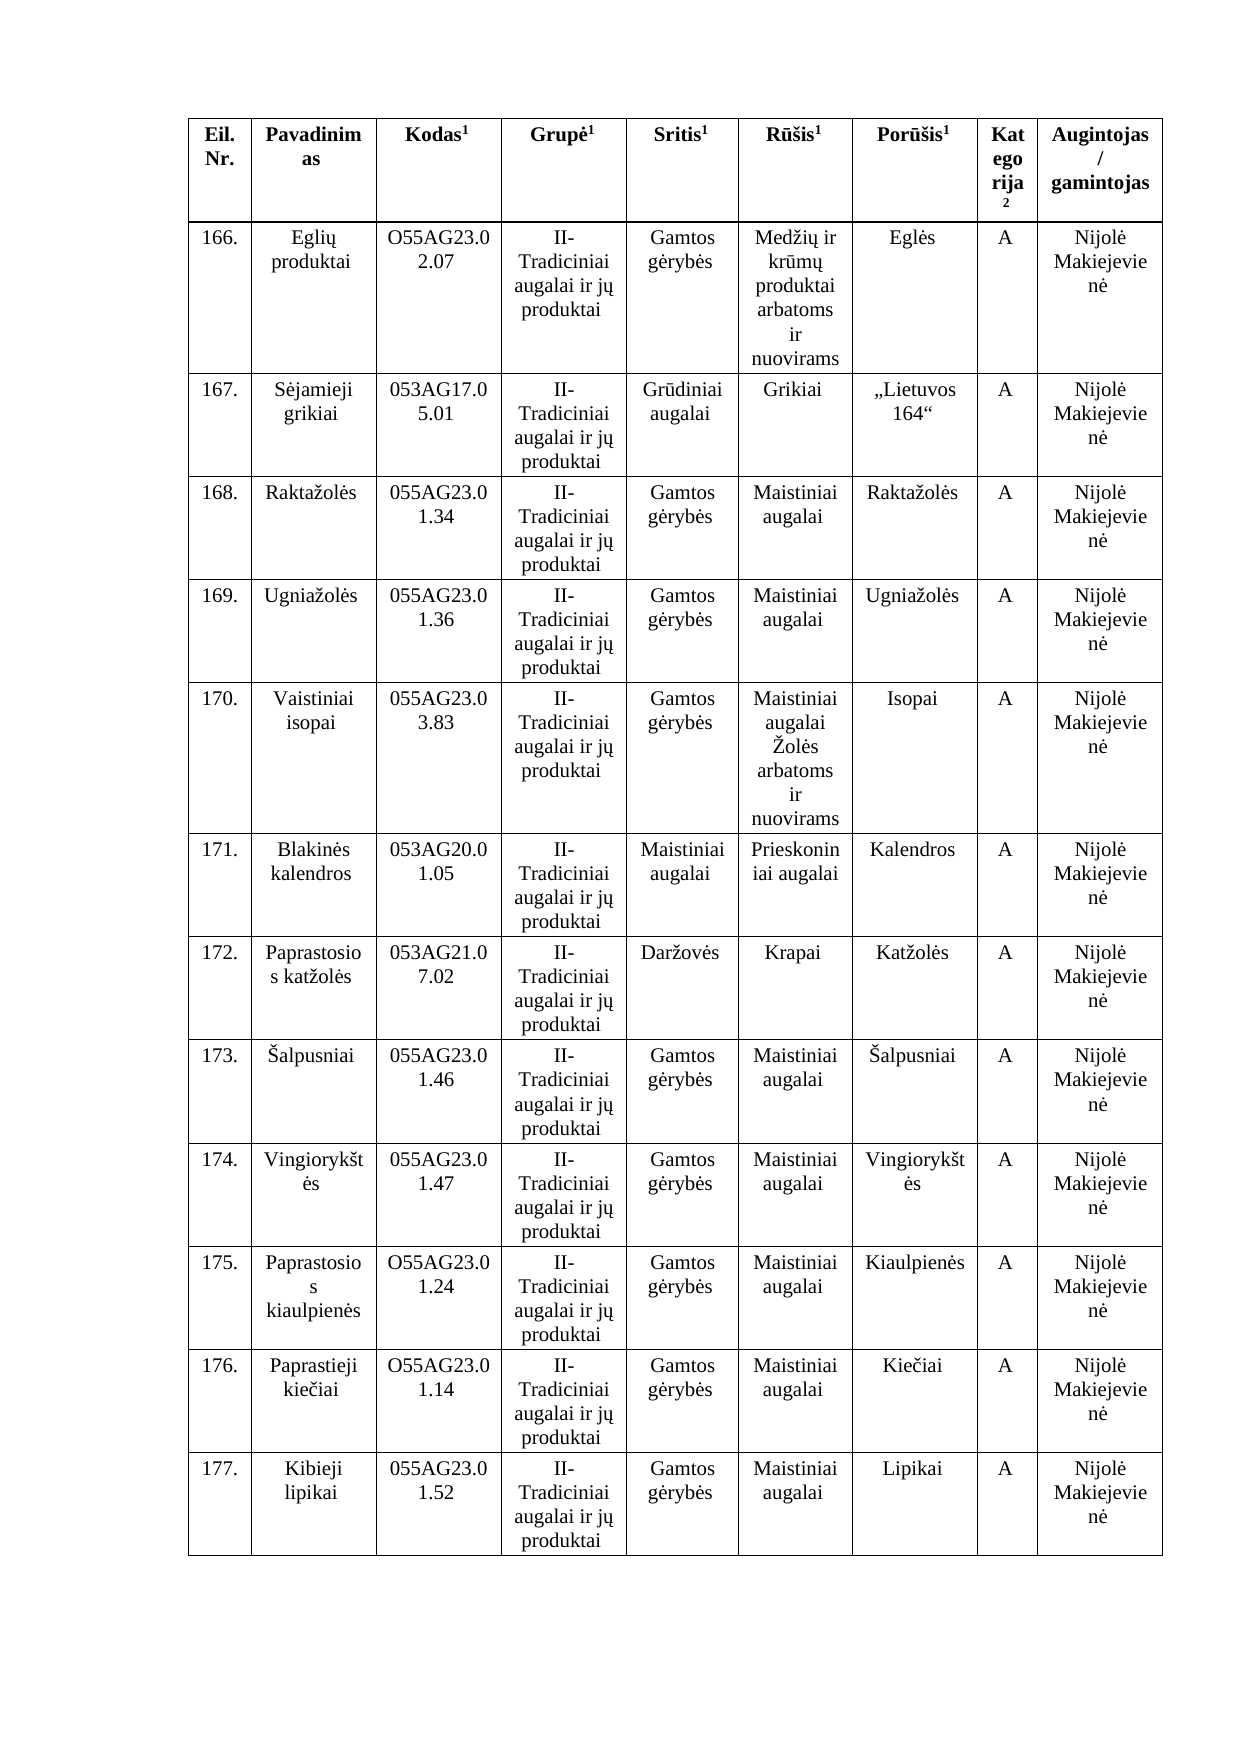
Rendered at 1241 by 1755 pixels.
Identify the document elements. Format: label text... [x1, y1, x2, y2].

table_cell 170. [189, 683, 251, 833]
table_cell A [978, 834, 1037, 936]
table_header Eil. Nr. [189, 119, 251, 221]
table_cell Paprastieji kiečiai [252, 1350, 376, 1452]
table_cell 055AG23.03.83 [377, 683, 501, 833]
table_cell Nijolė Makiejevienė [1038, 1453, 1162, 1555]
table_cell II-Tradiciniai augalai ir jų produktai [502, 223, 626, 372]
table_cell Grikiai [739, 374, 852, 476]
table_cell Eglių produktai [252, 223, 376, 372]
table_cell Nijolė Makiejevienė [1038, 834, 1162, 936]
table_cell A [978, 1040, 1037, 1142]
table_cell Nijolė Makiejevienė [1038, 683, 1162, 833]
table_cell 171. [189, 834, 251, 936]
table_cell II-Tradiciniai augalai ir jų produktai [502, 1040, 626, 1142]
table_cell Lipikai [853, 1453, 977, 1555]
table_cell 173. [189, 1040, 251, 1142]
table_cell A [978, 937, 1037, 1039]
table_cell Nijolė Makiejevienė [1038, 580, 1162, 682]
table_cell O55AG23.01.24 [377, 1247, 501, 1349]
table_cell Medžių ir krūmų produktai arbatoms ir nuovirams [739, 223, 852, 372]
table_cell 053AG20.01.05 [377, 834, 501, 936]
table_cell A [978, 477, 1037, 579]
table_cell Nijolė Makiejevienė [1038, 477, 1162, 579]
table_cell Kibieji lipikai [252, 1453, 376, 1555]
table_cell II-Tradiciniai augalai ir jų produktai [502, 580, 626, 682]
table_cell A [978, 374, 1037, 476]
table_cell II-Tradiciniai augalai ir jų produktai [502, 1144, 626, 1246]
table_cell Maistiniai augalai [739, 1040, 852, 1142]
table_cell Ugniažolės [252, 580, 376, 682]
table_cell Nijolė Makiejevienė [1038, 1040, 1162, 1142]
table_cell Prieskoniniai augalai [739, 834, 852, 936]
table_cell 167. [189, 374, 251, 476]
table_cell II-Tradiciniai augalai ir jų produktai [502, 683, 626, 833]
table_cell Nijolė Makiejevienė [1038, 937, 1162, 1039]
table_cell 053AG17.05.01 [377, 374, 501, 476]
table_header Pavadinimas [252, 119, 376, 221]
table_cell Sėjamieji grikiai [252, 374, 376, 476]
table_cell 055AG23.01.34 [377, 477, 501, 579]
table_cell 055AG23.01.47 [377, 1144, 501, 1246]
table_cell Krapai [739, 937, 852, 1039]
table_cell Vingiorykštės [853, 1144, 977, 1246]
table_cell O55AG23.02.07 [377, 223, 501, 372]
table_cell 175. [189, 1247, 251, 1349]
table_cell Daržovės [627, 937, 738, 1039]
table_cell Grūdiniai augalai [627, 374, 738, 476]
table_cell Raktažolės [252, 477, 376, 579]
table_cell Gamtos gėrybės [627, 683, 738, 833]
table_cell II-Tradiciniai augalai ir jų produktai [502, 1453, 626, 1555]
table_cell Nijolė Makiejevienė [1038, 223, 1162, 372]
table_cell A [978, 1350, 1037, 1452]
table_cell „Lietuvos 164“ [853, 374, 977, 476]
table_header Rūšis1 [739, 119, 852, 221]
table_cell 174. [189, 1144, 251, 1246]
table_cell II-Tradiciniai augalai ir jų produktai [502, 374, 626, 476]
table_cell Nijolė Makiejevienė [1038, 374, 1162, 476]
table_cell Maistiniai augalai [739, 1144, 852, 1246]
table_cell 166. [189, 223, 251, 372]
table_cell II-Tradiciniai augalai ir jų produktai [502, 1350, 626, 1452]
table_cell Gamtos gėrybės [627, 1144, 738, 1246]
table_cell 172. [189, 937, 251, 1039]
table_header Kodas1 [377, 119, 501, 221]
table_cell Blakinės kalendros [252, 834, 376, 936]
table_cell Šalpusniai [853, 1040, 977, 1142]
table_header Augintojas/ gamintojas [1038, 119, 1162, 221]
table_cell A [978, 683, 1037, 833]
table_cell 168. [189, 477, 251, 579]
table_cell Gamtos gėrybės [627, 580, 738, 682]
table_cell Kalendros [853, 834, 977, 936]
table_cell A [978, 1247, 1037, 1349]
table_header Porūšis1 [853, 119, 977, 221]
table_cell A [978, 1144, 1037, 1246]
table_cell Isopai [853, 683, 977, 833]
table_cell 169. [189, 580, 251, 682]
table_cell 055AG23.01.36 [377, 580, 501, 682]
table_cell Gamtos gėrybės [627, 1453, 738, 1555]
table_cell 053AG21.07.02 [377, 937, 501, 1039]
table_cell 055AG23.01.52 [377, 1453, 501, 1555]
table_cell A [978, 1453, 1037, 1555]
table_cell Maistiniai augalai [739, 1350, 852, 1452]
table_cell Ugniažolės [853, 580, 977, 682]
table_cell Vingiorykštės [252, 1144, 376, 1246]
table_cell Šalpusniai [252, 1040, 376, 1142]
table_cell II-Tradiciniai augalai ir jų produktai [502, 1247, 626, 1349]
table_cell II-Tradiciniai augalai ir jų produktai [502, 834, 626, 936]
table_cell Maistiniai augalai [739, 1247, 852, 1349]
table_cell Eglės [853, 223, 977, 372]
table_header Sritis1 [627, 119, 738, 221]
table_cell Maistiniai augalai [627, 834, 738, 936]
table_cell Katžolės [853, 937, 977, 1039]
table_cell A [978, 580, 1037, 682]
table_cell Gamtos gėrybės [627, 1350, 738, 1452]
table_cell Paprastosios katžolės [252, 937, 376, 1039]
table_cell Kiečiai [853, 1350, 977, 1452]
table_cell II-Tradiciniai augalai ir jų produktai [502, 477, 626, 579]
table_cell Nijolė Makiejevienė [1038, 1247, 1162, 1349]
table_cell Gamtos gėrybės [627, 1247, 738, 1349]
table_cell Maistiniai augalai Žolės arbatoms ir nuovirams [739, 683, 852, 833]
table_cell 177. [189, 1453, 251, 1555]
table_cell Maistiniai augalai [739, 580, 852, 682]
table_cell Gamtos gėrybės [627, 223, 738, 372]
table_cell Gamtos gėrybės [627, 477, 738, 579]
table_cell Kiaulpienės [853, 1247, 977, 1349]
table_cell Vaistiniai isopai [252, 683, 376, 833]
table_cell Maistiniai augalai [739, 477, 852, 579]
table_cell Paprastosios kiaulpienės [252, 1247, 376, 1349]
table_cell 055AG23.01.46 [377, 1040, 501, 1142]
table_cell Nijolė Makiejevienė [1038, 1144, 1162, 1246]
table_cell O55AG23.01.14 [377, 1350, 501, 1452]
table_header Grupė1 [502, 119, 626, 221]
table_header Kategorija2 [978, 119, 1037, 221]
table_cell II-Tradiciniai augalai ir jų produktai [502, 937, 626, 1039]
table_cell Gamtos gėrybės [627, 1040, 738, 1142]
table_cell Raktažolės [853, 477, 977, 579]
table_cell A [978, 223, 1037, 372]
table_cell Maistiniai augalai [739, 1453, 852, 1555]
table_cell 176. [189, 1350, 251, 1452]
table_cell Nijolė Makiejevienė [1038, 1350, 1162, 1452]
